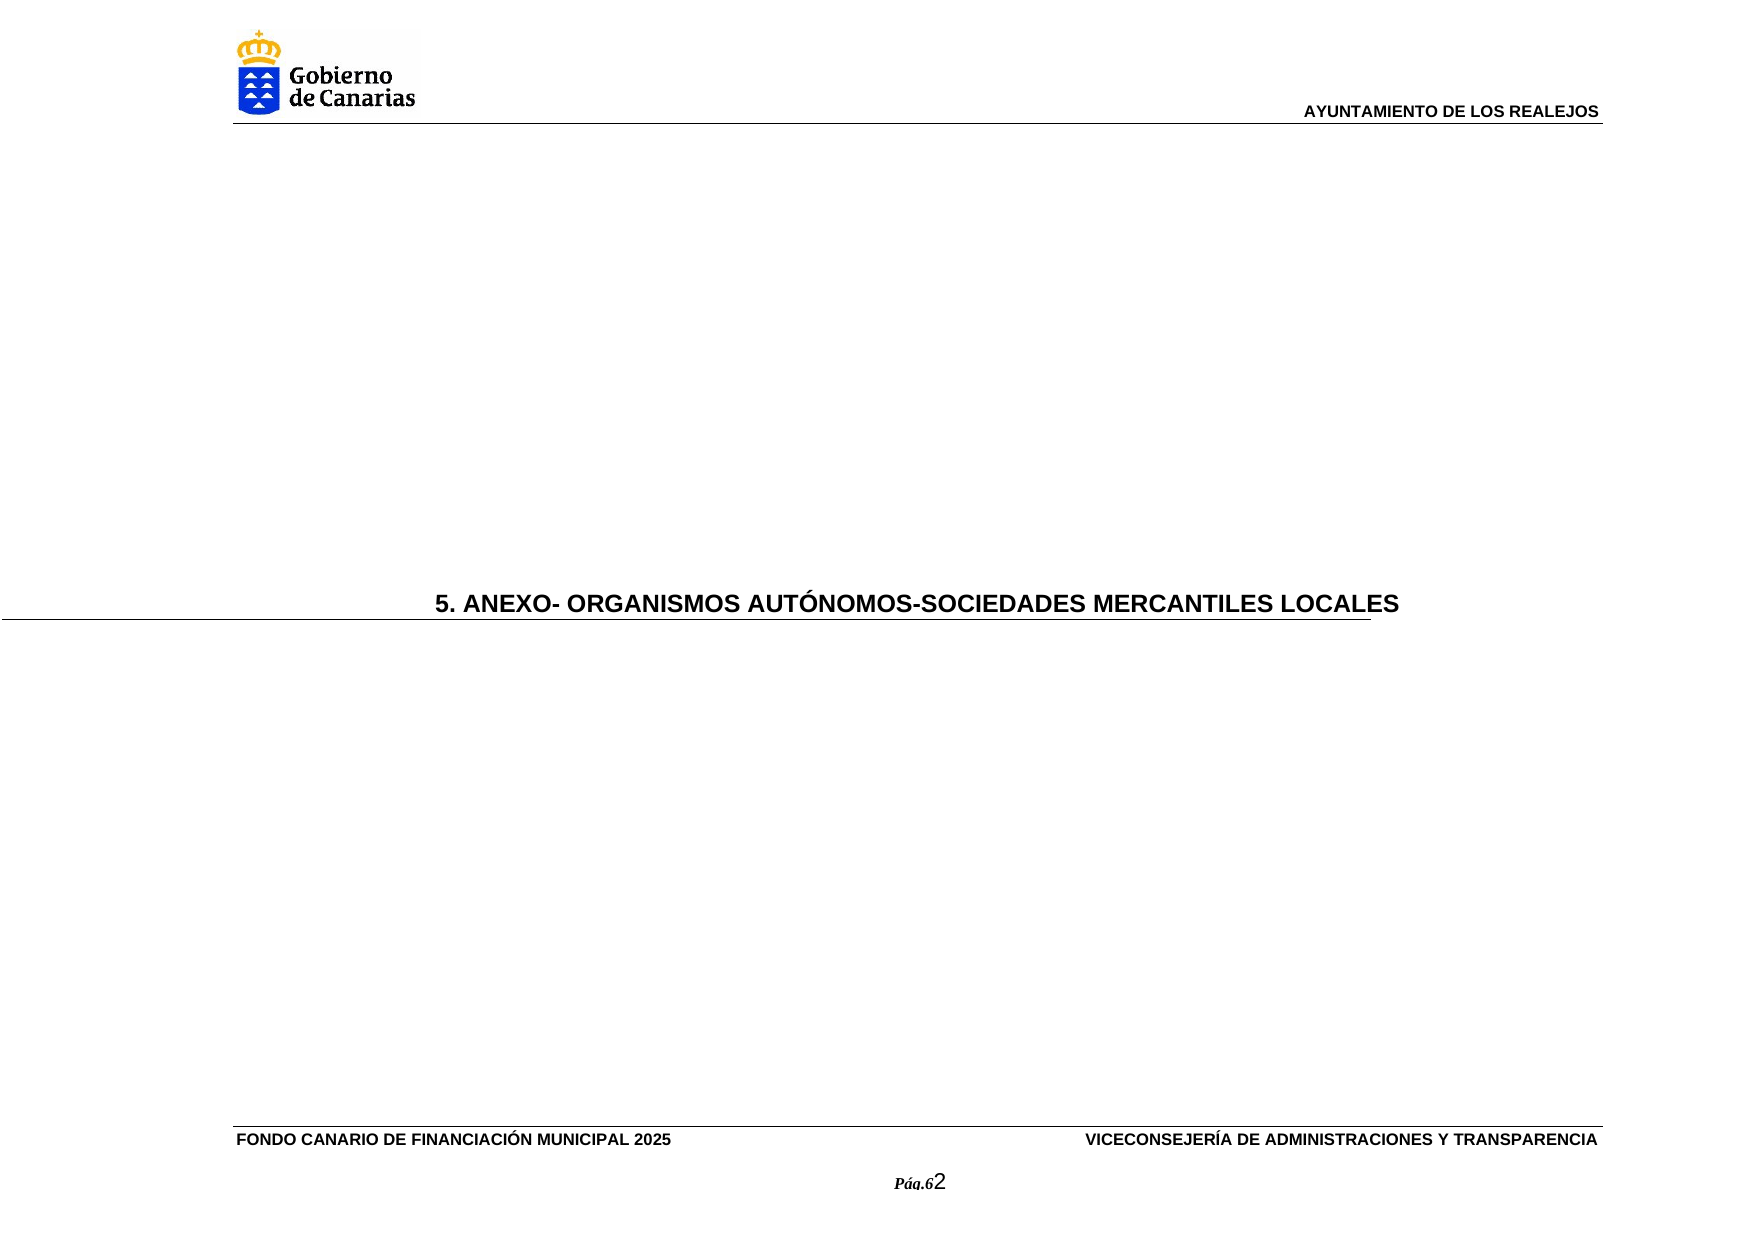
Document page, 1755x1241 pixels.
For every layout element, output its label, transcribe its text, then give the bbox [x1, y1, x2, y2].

subtitle 5. ANEXO- ORGANISMOS AUTÓNOMOS-SOCIEDADES MERCANTILES LOCALES [435, 589, 1754, 617]
